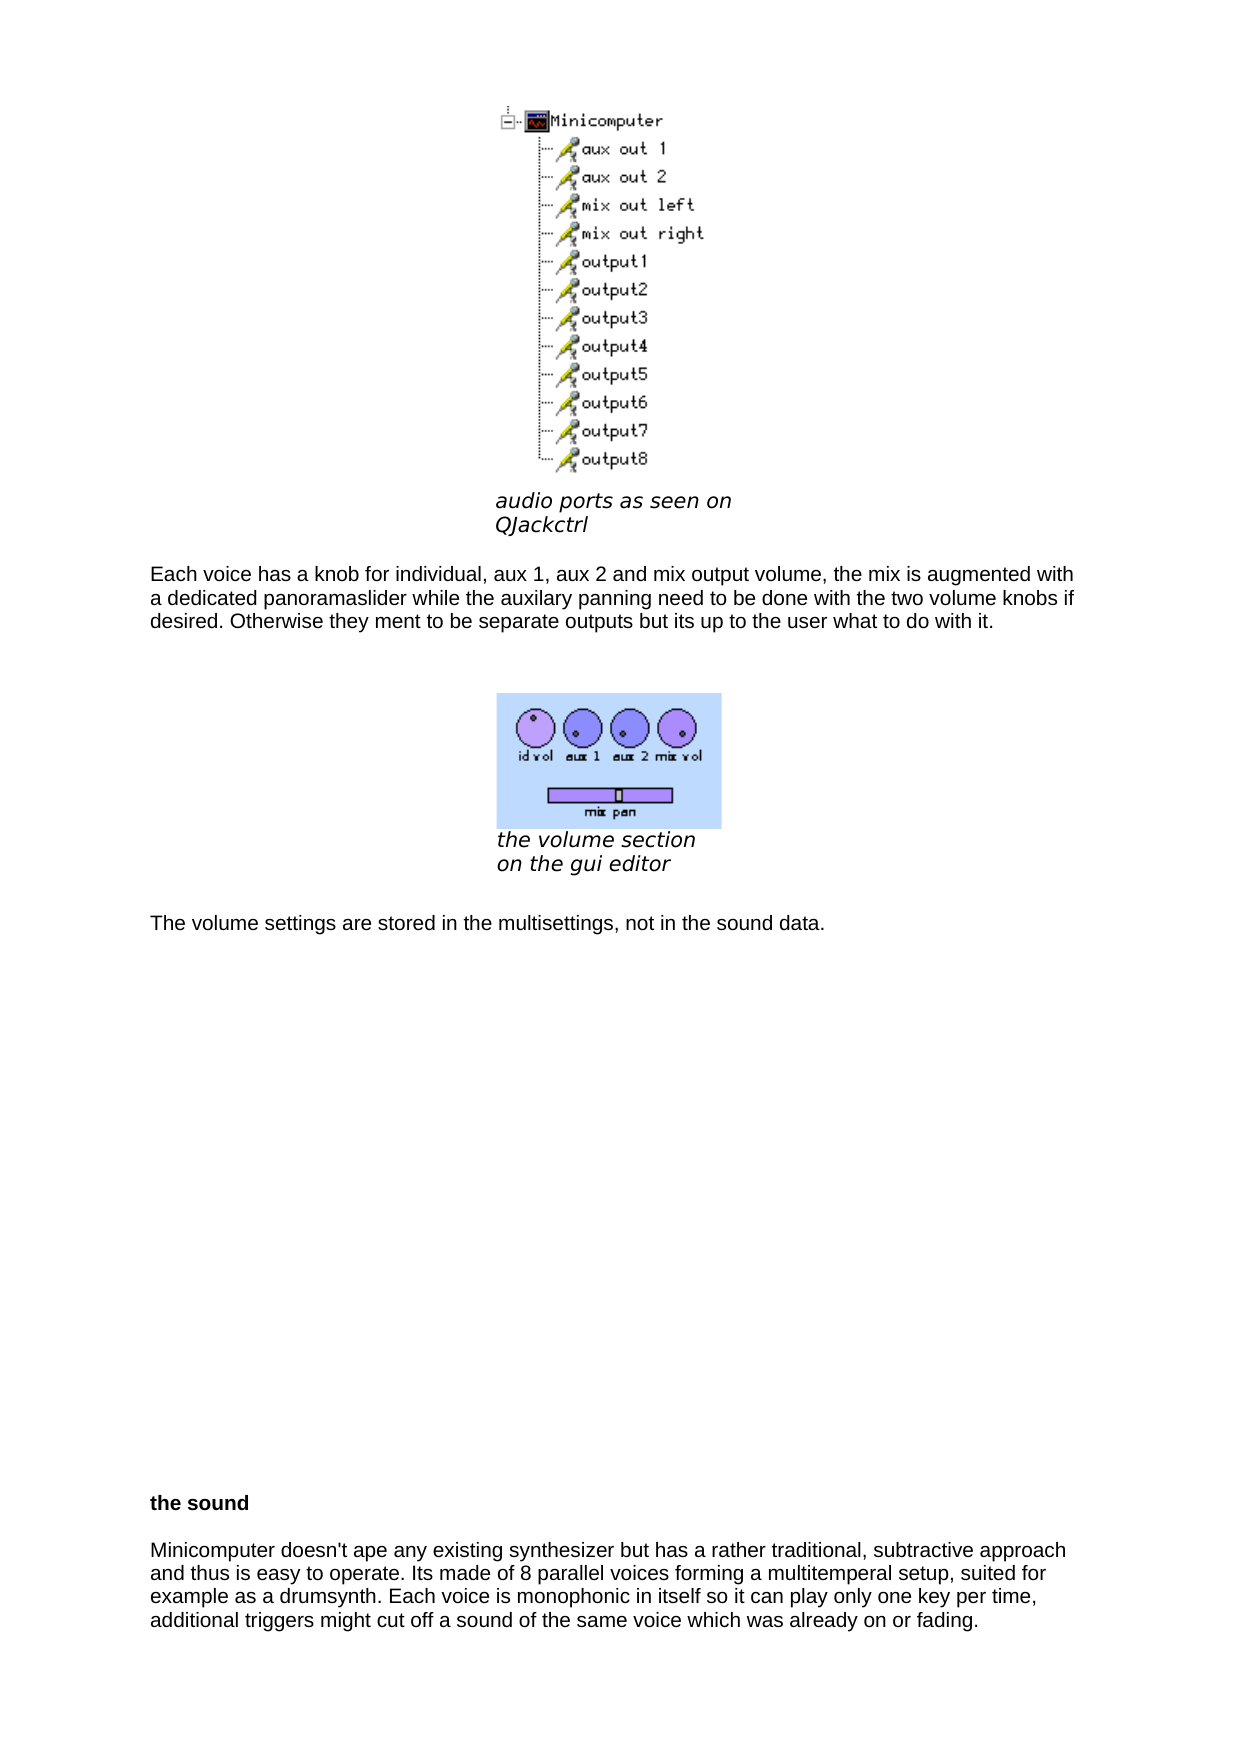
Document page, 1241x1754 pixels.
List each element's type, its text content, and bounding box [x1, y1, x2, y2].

text the sound [150, 1492, 1090, 1515]
text the volume section on the gui editor [497, 829, 722, 877]
picture [496, 693, 722, 829]
text [495, 87, 745, 106]
text Minicomputer doesn't ape any existing synthesizer but has a rather traditional, subtractive approach and thus is easy to operate. Its made of 8 parallel voices forming a multitemperal setup, suited for example as a drumsynth. Each voice is monophonic in itself so it can play only one key per time, additional triggers might cut off a sound of the same voice which was already on or fading. [150, 1538, 1090, 1631]
text audio ports as seen on QJackctrl [495, 490, 745, 538]
picture [495, 106, 745, 490]
text The volume settings are stored in the multisettings, not in the sound data. [150, 911, 1090, 934]
text Each voice has a knob for individual, aux 1, aux 2 and mix output volume, the mix is augmented with a dedicated panoramaslider while the auxilary panning need to be done with the two volume knobs if desired. Otherwise they ment to be separate outputs but its up to the user what to do with it. [150, 563, 1090, 632]
